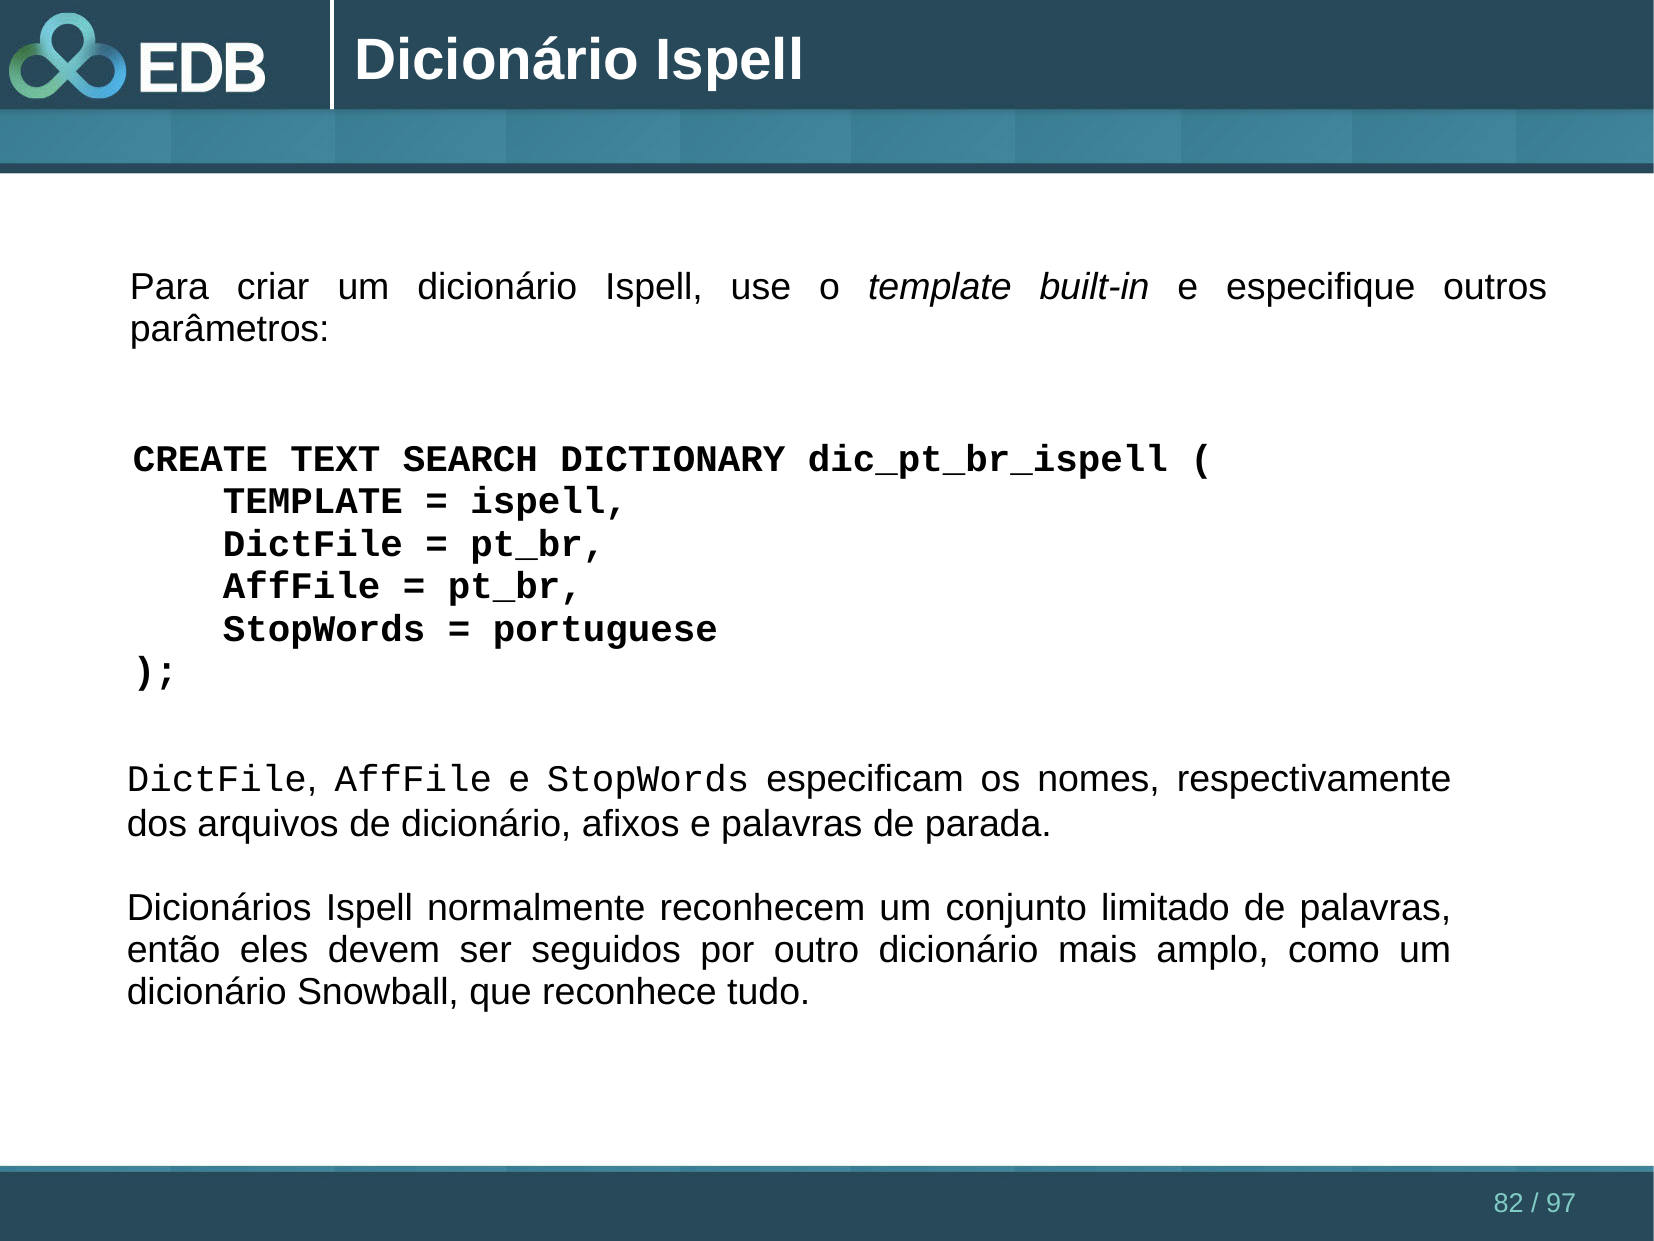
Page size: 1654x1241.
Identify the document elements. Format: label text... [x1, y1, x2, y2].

list Para criar um dicionário Ispell, use o template built-in e especifique outros parâmetros: [59, 265, 1548, 350]
text_box DictFile, AffFile e StopWords especificam os nomes, respectivamente dos arquivos de dicionário, afixos e palavras de parada. Dicionários Ispell normalmente reconhecem um conjunto limitado de palavras, então eles devem ser seguidos por outro dicionário mais amplo, como um dicionário Snowball, que reconhece tudo. [112, 750, 1467, 1021]
title Dicionário Ispell [354, 0, 1625, 125]
text_box CREATE TEXT SEARCH DICTIONARY dic_pt_br_ispell ( TEMPLATE = ispell, DictFile = pt_br, AffFile = pt_br, StopWords = portuguese ); [118, 432, 1228, 703]
picture [0, 0, 1654, 1241]
